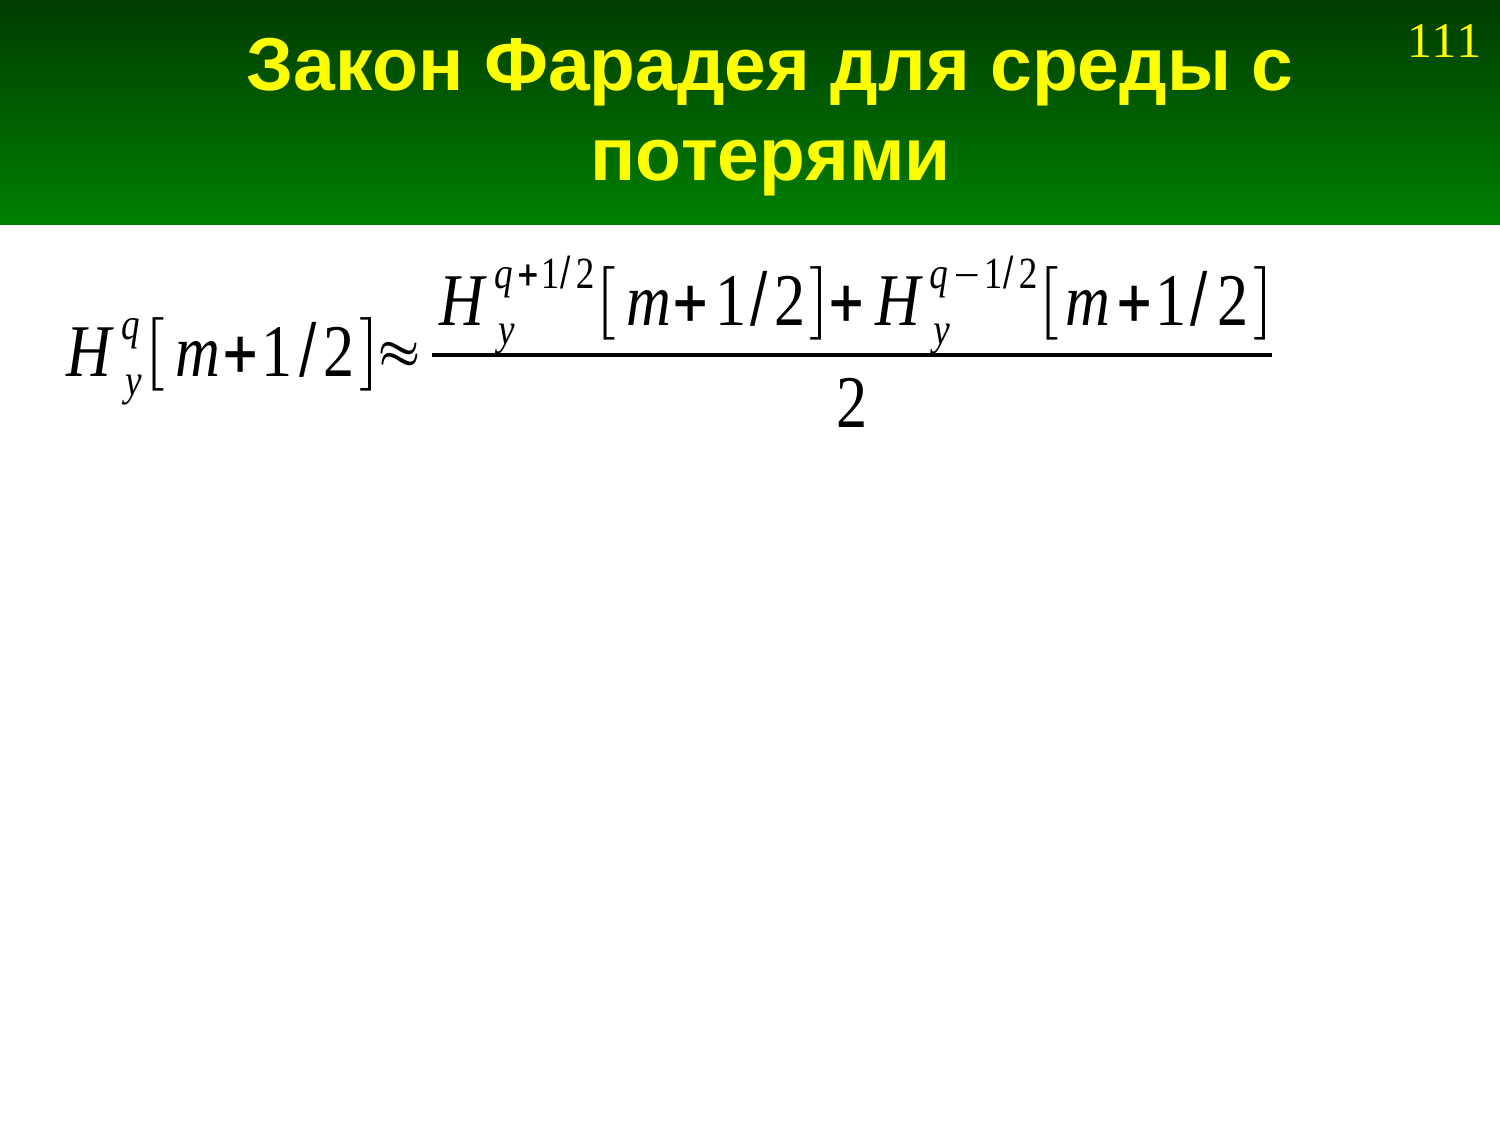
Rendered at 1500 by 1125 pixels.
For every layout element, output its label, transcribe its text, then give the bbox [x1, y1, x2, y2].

chart [47, 246, 1289, 447]
title Закон Фарадея для среды с потерями [100, 7, 1441, 204]
